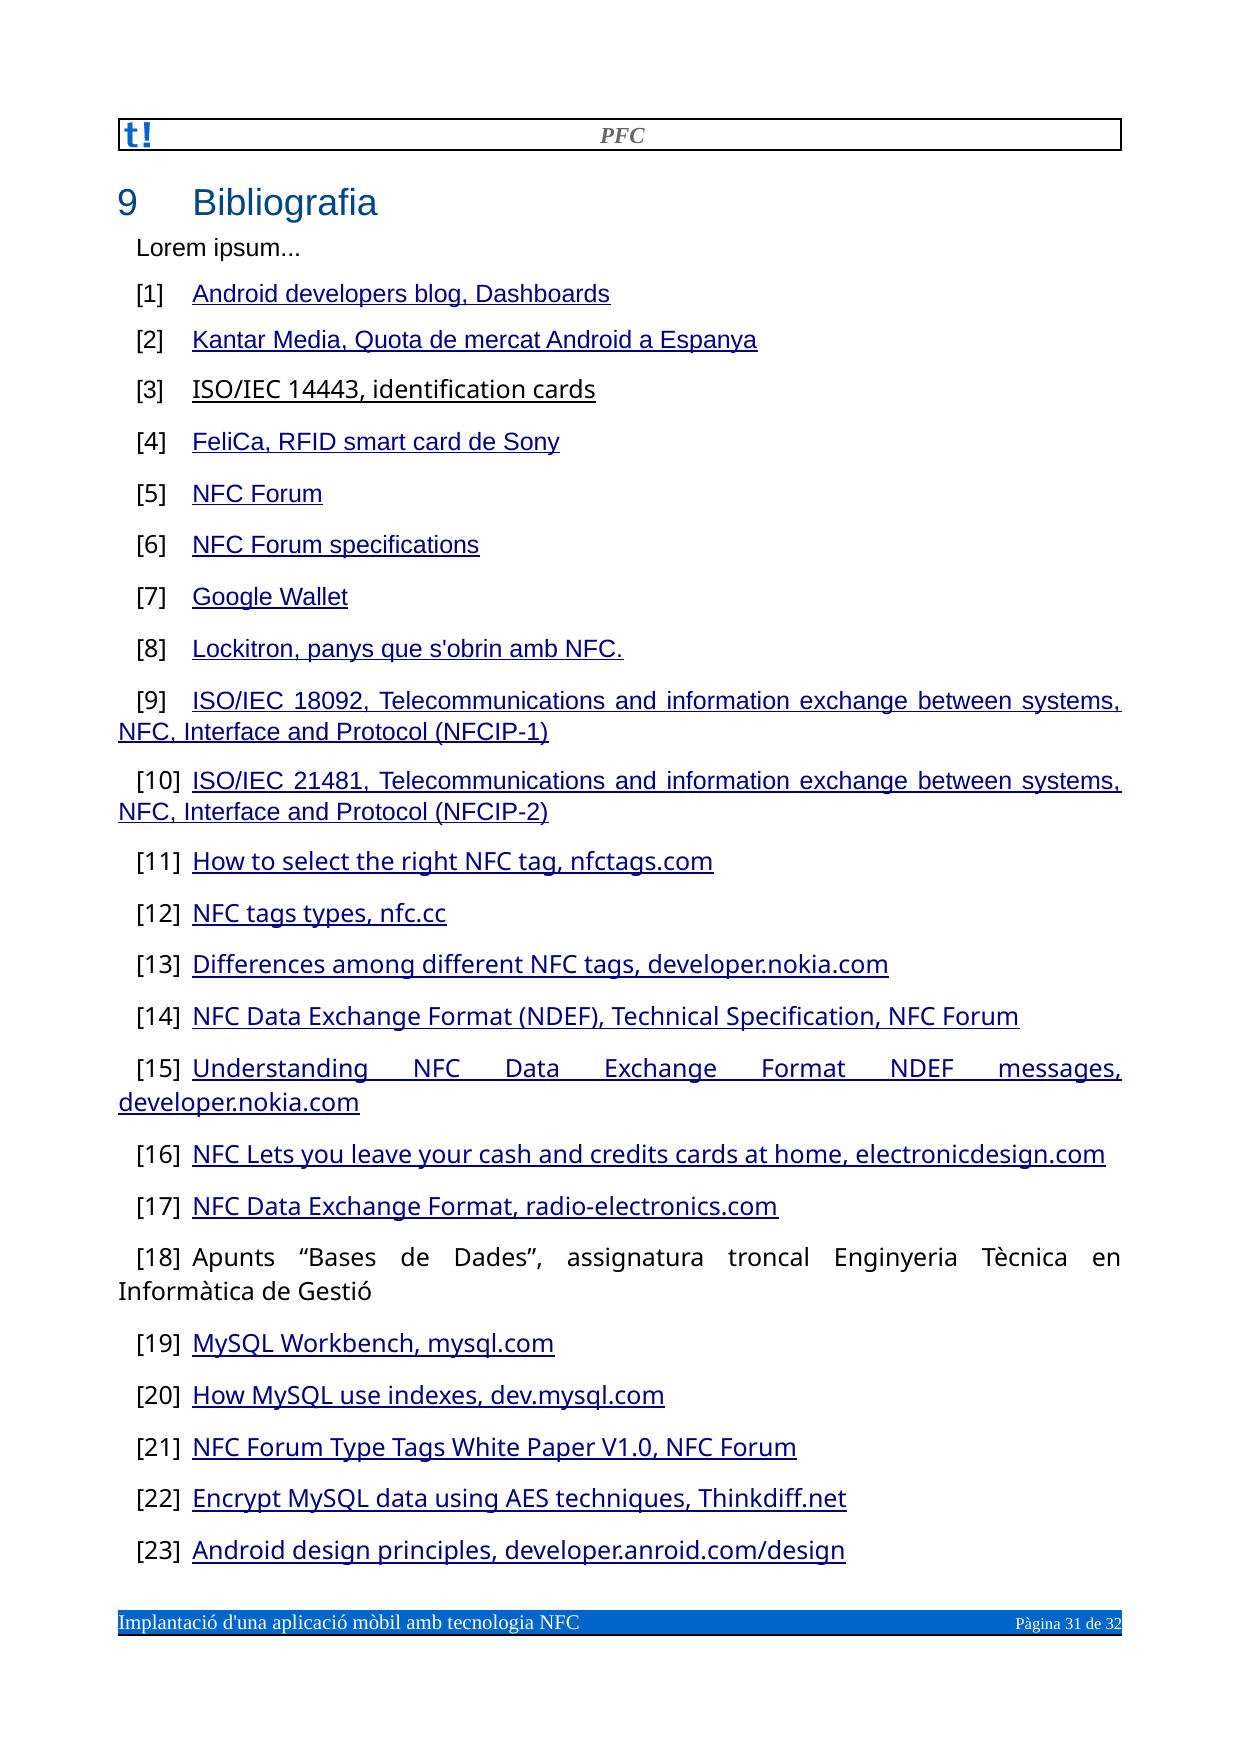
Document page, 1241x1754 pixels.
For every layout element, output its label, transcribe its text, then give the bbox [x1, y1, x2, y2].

text [23] Android design principles, developer.anroid.com/design [118, 1533, 1122, 1567]
text [22] Encrypt MySQL data using AES techniques, Thinkdiff.net [118, 1481, 1122, 1515]
text [3] ISO/IEC 14443, identification cards [118, 372, 1122, 406]
text [14] NFC Data Exchange Format (NDEF), Technical Specification, NFC Forum [118, 999, 1122, 1033]
text [11] How to select the right NFC tag, nfctags.com [118, 843, 1122, 878]
text [13] Differences among different NFC tags, developer.nokia.com [118, 947, 1122, 981]
text [6] NFC Forum specifications [118, 527, 1122, 561]
text [18] Apunts “Bases de Dades”, assignatura troncal Enginyeria Tècnica en Informàtica de Gestió [118, 1240, 1122, 1308]
text [10] ISO/IEC 21481, Telecommunications and information exchange between systems, NFC, Interface and Protocol (NFCIP-2) [118, 763, 1122, 826]
text [2] Kantar Media, Quota de mercat Android a Espanya [118, 325, 1122, 354]
text [17] NFC Data Exchange Format, radio-electronics.com [118, 1188, 1122, 1222]
text [19] MySQL Workbench, mysql.com [118, 1326, 1122, 1360]
text [16] NFC Lets you leave your cash and credits cards at home, electronicdesign.com [118, 1136, 1122, 1171]
text [5] NFC Forum [118, 475, 1122, 509]
text [20] How MySQL use indexes, dev.mysql.com [118, 1378, 1122, 1412]
text [8] Lockitron, panys que s'obrin amb NFC. [118, 631, 1122, 665]
text [1] Android developers blog, Dashboards [118, 279, 1122, 308]
text [12] NFC tags types, nfc.cc [118, 895, 1122, 929]
text Lorem ipsum... [118, 232, 1122, 261]
subtitle Bibliografia [106, 181, 1122, 224]
text [4] FeliCa, RFID smart card de Sony [118, 424, 1122, 458]
text [15] Understanding NFC Data Exchange Format NDEF messages, developer.nokia.com [118, 1051, 1122, 1119]
text [9] ISO/IEC 18092, Telecommunications and information exchange between systems, NFC, Interface and Protocol (NFCIP-1) [118, 682, 1122, 745]
text [21] NFC Forum Type Tags White Paper V1.0, NFC Forum [118, 1429, 1122, 1463]
picture [123, 121, 151, 148]
text [7] Google Wallet [118, 579, 1122, 613]
